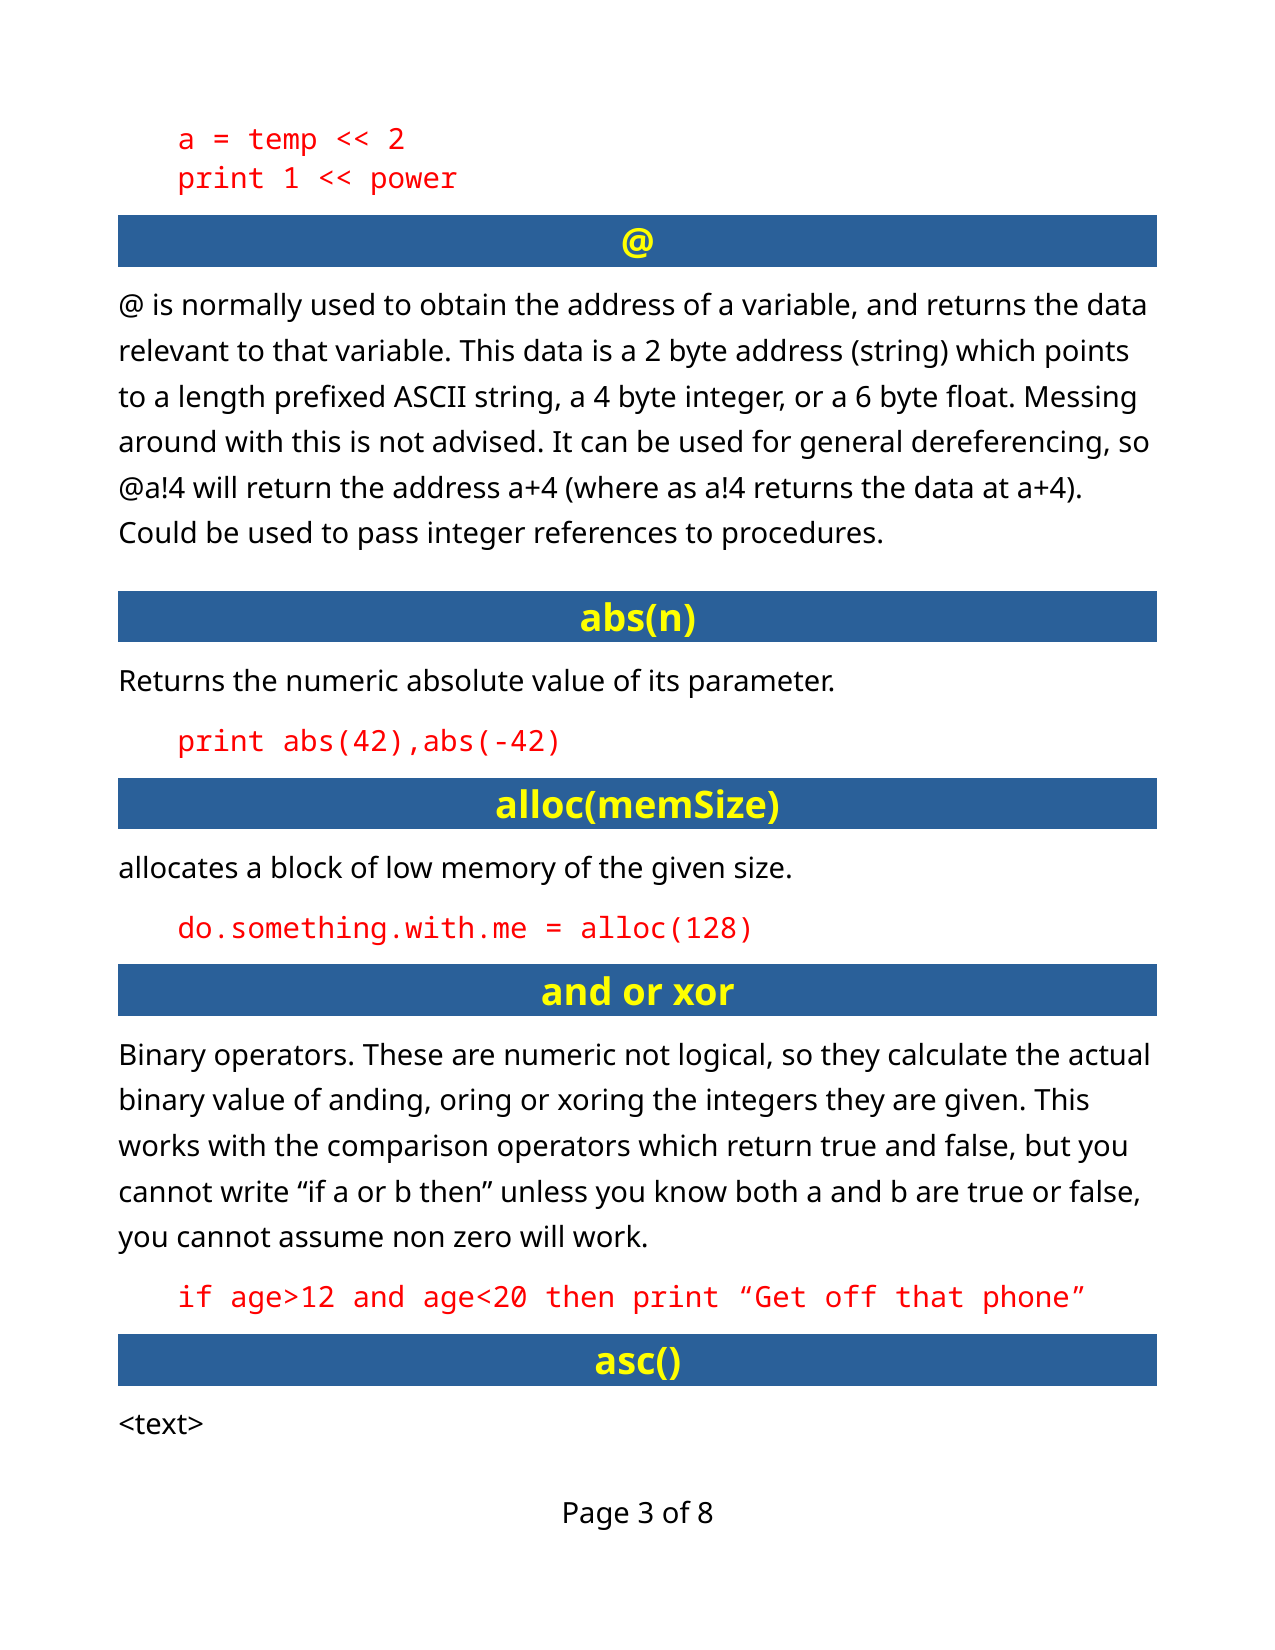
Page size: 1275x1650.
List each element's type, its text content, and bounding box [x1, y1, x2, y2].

subtitle asc() [118, 1334, 1157, 1386]
text @ is normally used to obtain the address of a variable, and returns the data relevant to that variable. This data is a 2 byte address (string) which points to a length prefixed ASCII string, a 4 byte integer, or a 6 byte float. Messing around with this is not advised. It can be used for general dereferencing, so @a!4 will return the address a+4 (where as a!4 returns the data at a+4). Could be used to pass integer references to procedures. [118, 284, 1157, 552]
text print abs(42),abs(-42) [177, 720, 1157, 760]
subtitle alloc(memSize) [118, 778, 1157, 829]
subtitle and or xor [118, 964, 1157, 1016]
text allocates a block of low memory of the given size. [118, 847, 1157, 887]
text Returns the numeric absolute value of its parameter. [118, 660, 1157, 700]
text a = temp << 2 [177, 118, 1157, 158]
text if age>12 and age<20 then print “Get off that phone” [177, 1277, 1157, 1316]
subtitle @ [118, 215, 1157, 267]
subtitle abs(n) [118, 591, 1157, 642]
text do.something.with.me = alloc(128) [177, 907, 1157, 947]
text Binary operators. These are numeric not logical, so they calculate the actual binary value of anding, oring or xoring the integers they are given. This works with the comparison operators which return true and false, but you cannot write “if a or b then” unless you know both a and b are true or false, you cannot assume non zero will work. [118, 1034, 1157, 1256]
text <text> [118, 1403, 1157, 1443]
text print 1 << power [177, 158, 1157, 197]
